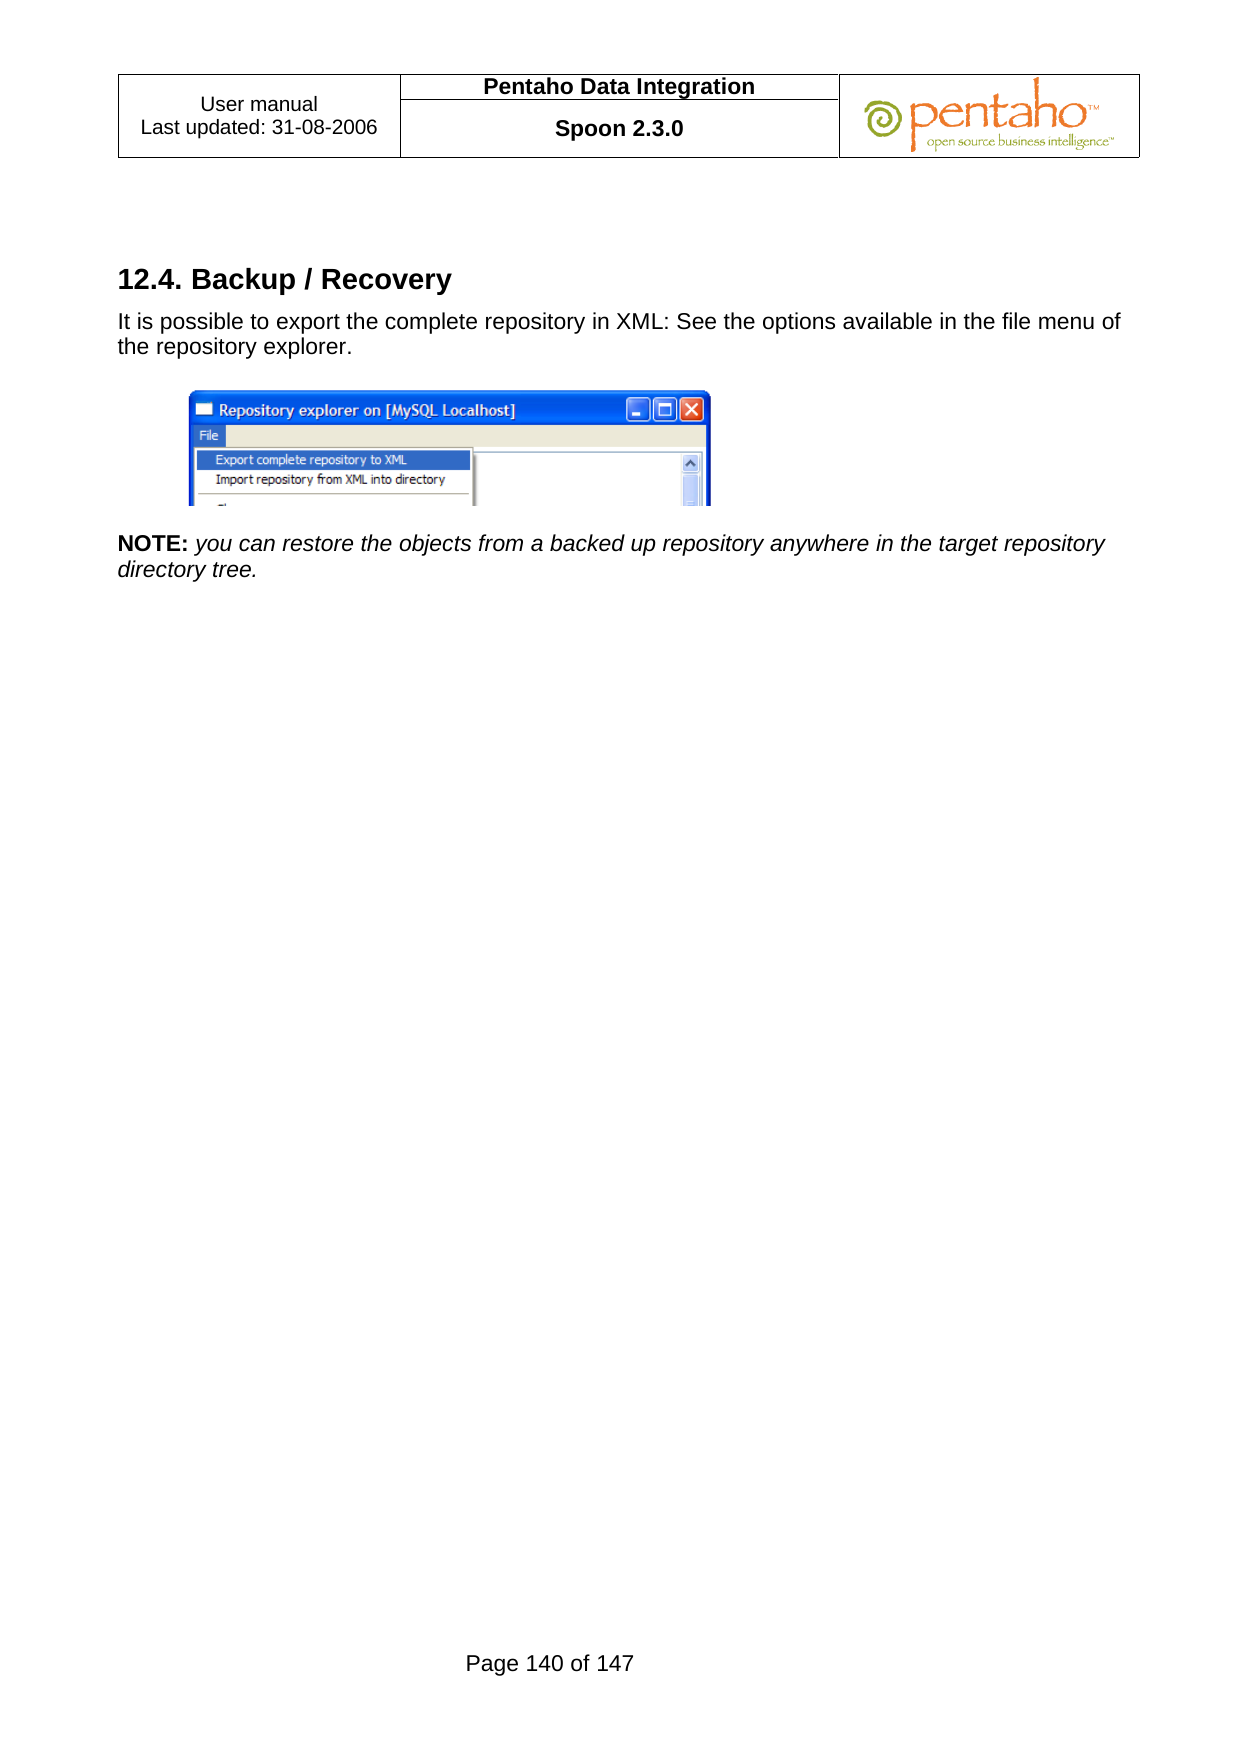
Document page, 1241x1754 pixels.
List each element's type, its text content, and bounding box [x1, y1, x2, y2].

text It is possible to export the complete repository in XML: See the options available in the file menu of the repository explorer. [117, 308, 1137, 359]
text NOTE: you can restore the objects from a backed up repository anywhere in the target repository directory tree. [117, 531, 1137, 582]
picture [117, 385, 711, 444]
subtitle Backup / Recovery [117, 263, 1137, 296]
